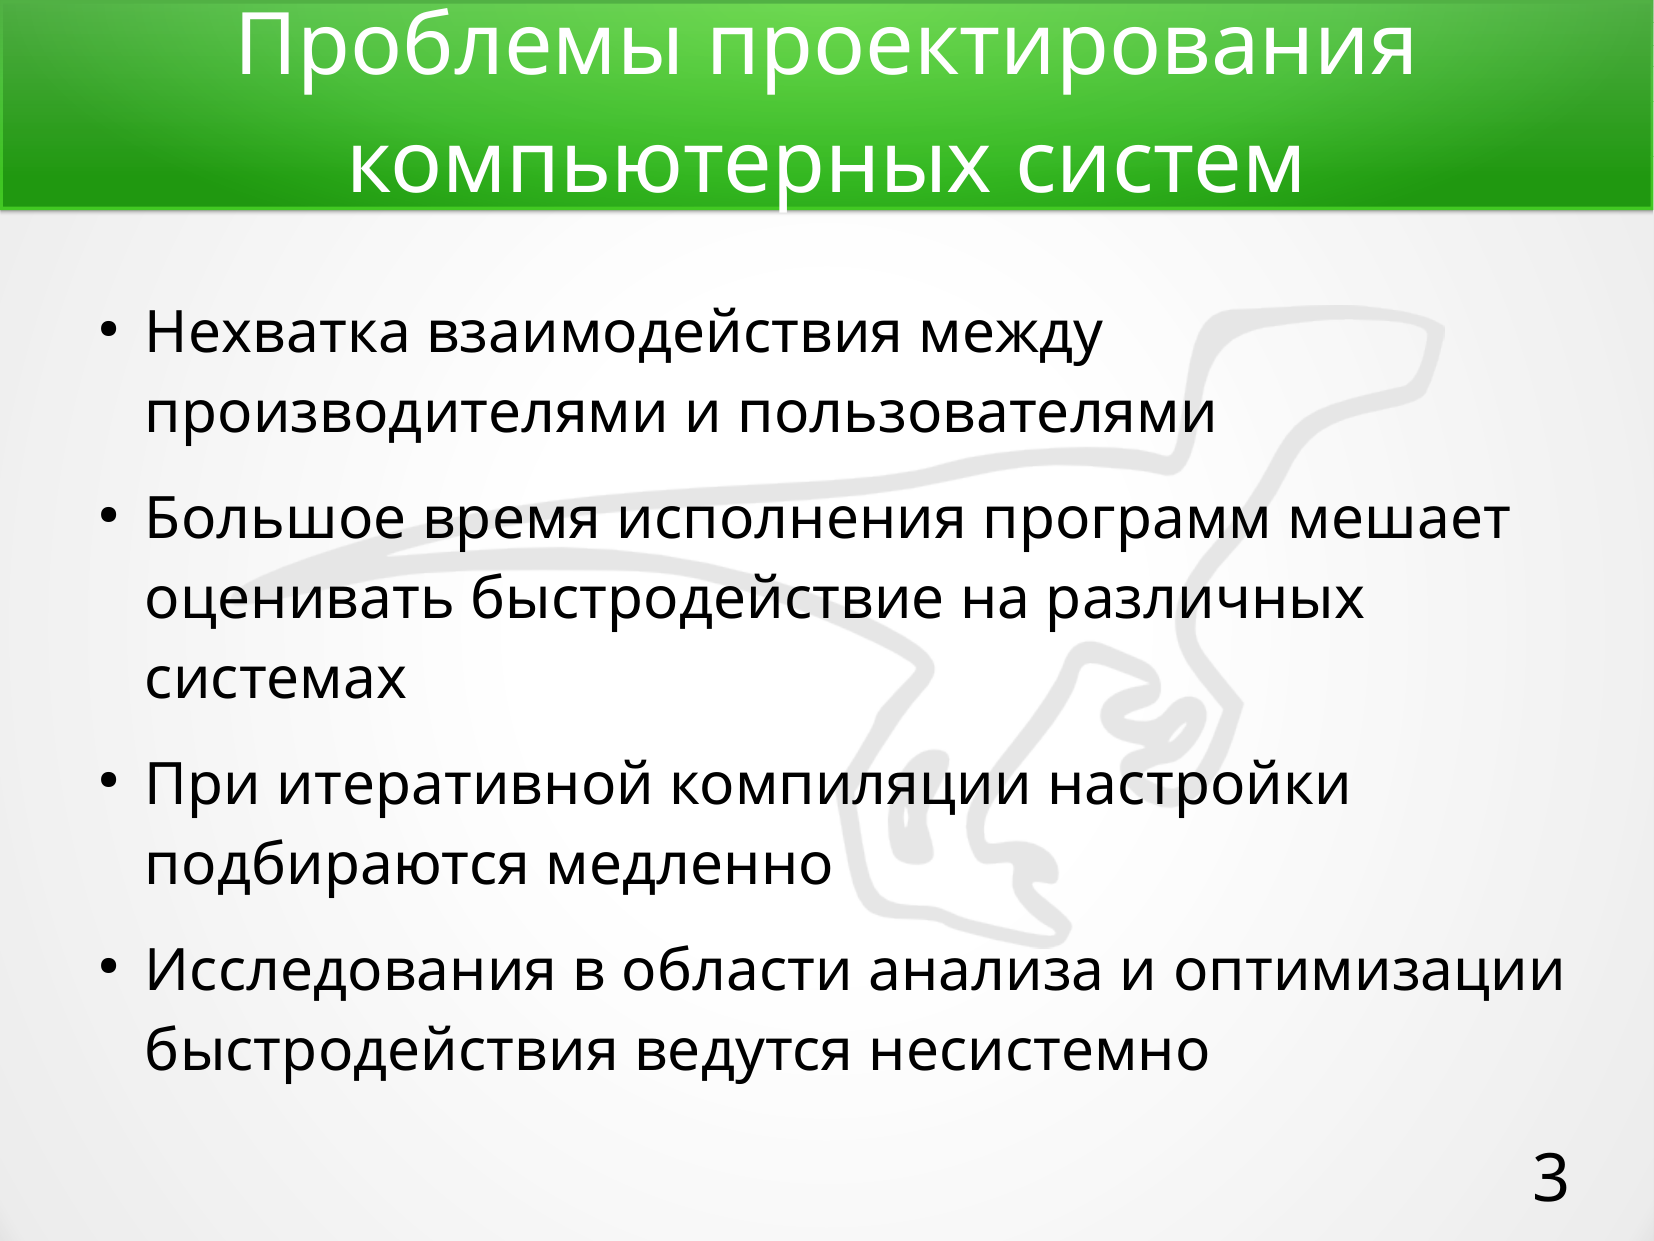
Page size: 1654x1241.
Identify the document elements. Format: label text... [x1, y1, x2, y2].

title Проблемы проектирования компьютерных систем [82, 0, 1571, 204]
list Нехватка взаимодействия между производителями и пользователями Большое время исполнения программ мешает оценивать быстродействие на различных системах При итеративной компиляции настройки подбираются медленно Исследования в области анализа и оптимизации быстродействия ведутся несистемно [82, 290, 1571, 1141]
